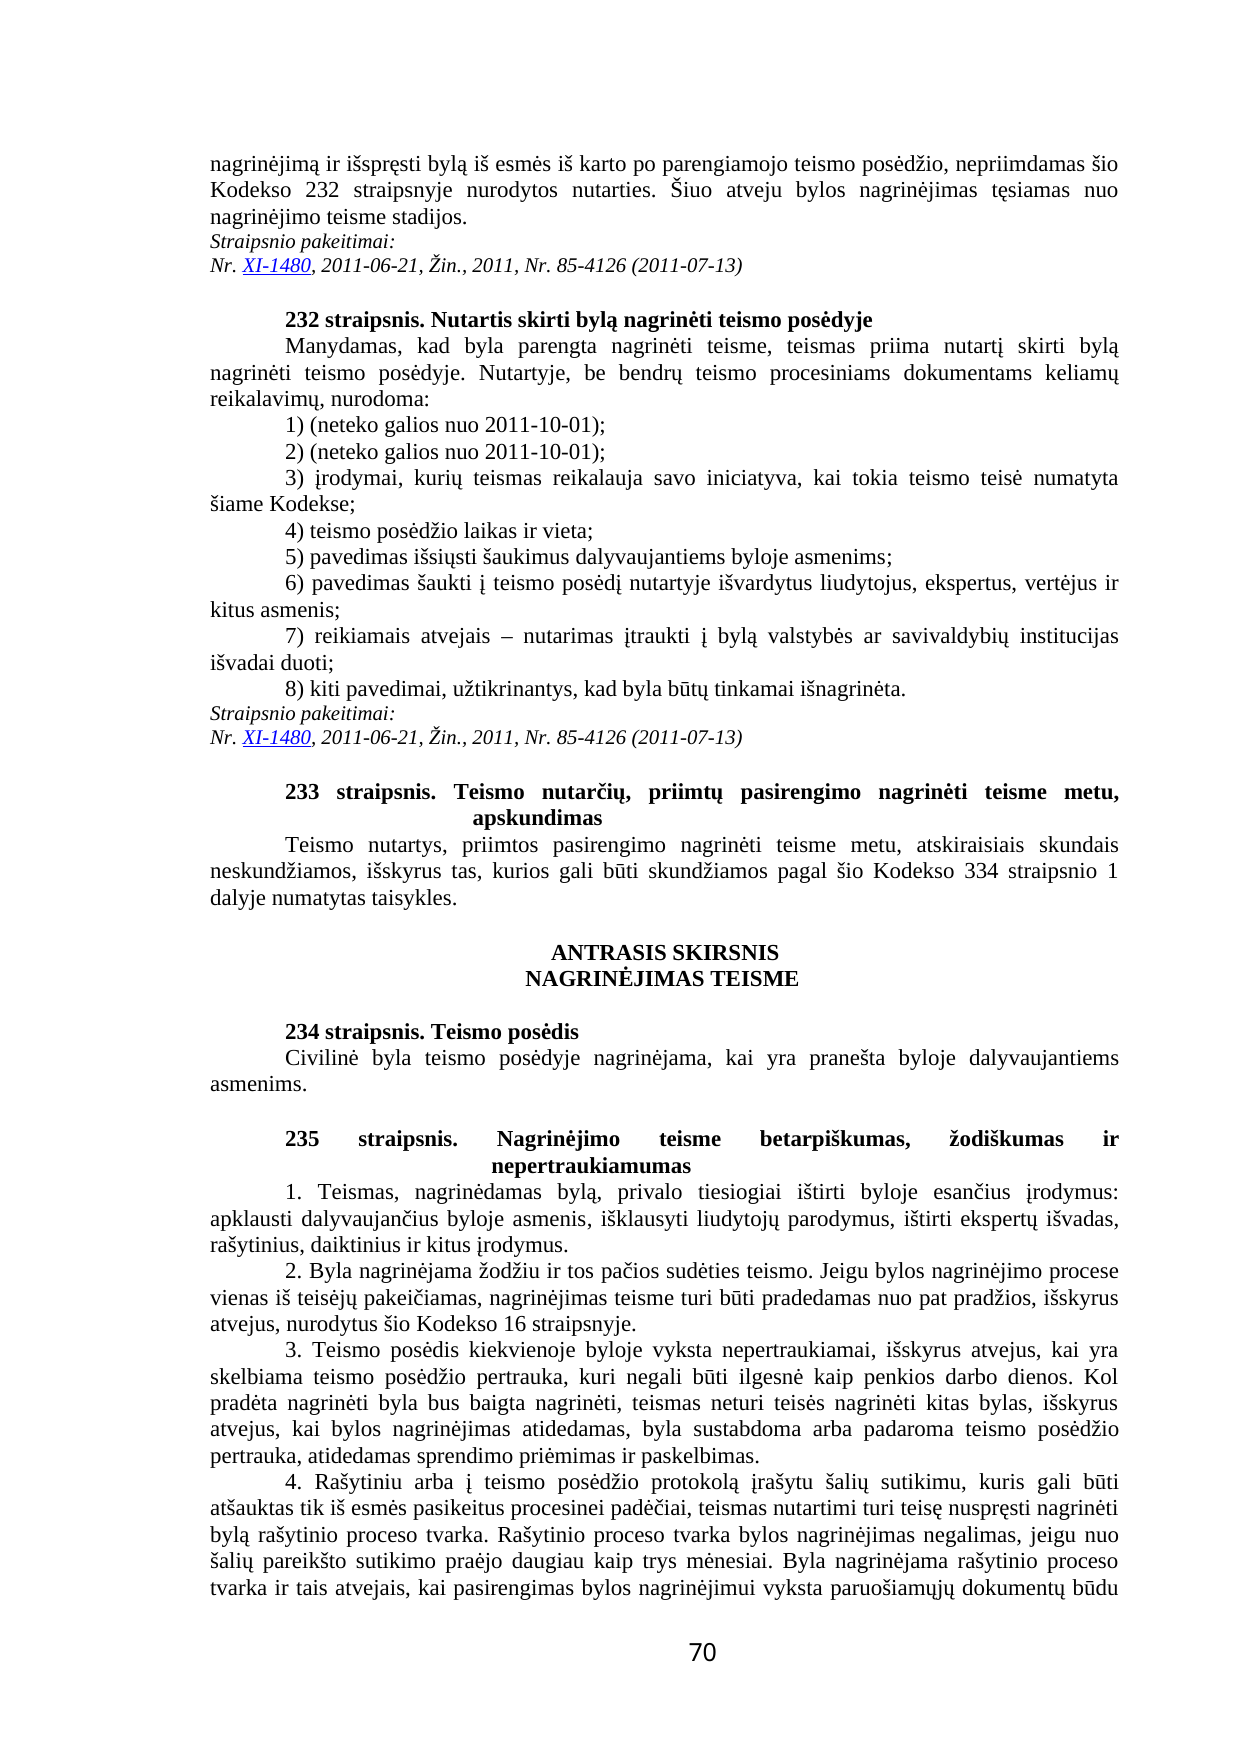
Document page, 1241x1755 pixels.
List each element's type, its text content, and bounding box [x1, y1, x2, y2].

text Teismo nutartys, priimtos pasirengimo nagrinėti teisme metu, atskiraisiais skundais neskundžiamos, išskyrus tas, kurios gali būti skundžiamos pagal šio Kodekso 334 straipsnio 1 dalyje numatytas taisykles. [210, 831, 1120, 910]
text 7) reikiamais atvejais – nutarimas įtraukti į bylą valstybės ar savivaldybių institucijas išvadai duoti; [210, 622, 1120, 675]
text AntrasIS skirsnis [210, 939, 1120, 965]
text 5) pavedimas išsiųsti šaukimus dalyvaujantiems byloje asmenims; [210, 543, 1120, 569]
text Nr. XI-1480, 2011-06-21, Žin., 2011, Nr. 85-4126 (2011-07-13) [210, 253, 1120, 277]
text 3) įrodymai, kurių teismas reikalauja savo iniciatyva, kai tokia teismo teisė numatyta šiame Kodekse; [210, 464, 1120, 517]
text nagrinėjimą ir išspręsti bylą iš esmės iš karto po parengiamojo teismo posėdžio, nepriimdamas šio Kodekso 232 straipsnyje nurodytos nutarties. Šiuo atveju bylos nagrinėjimas tęsiamas nuo nagrinėjimo teisme stadijos. [210, 150, 1120, 229]
text 8) kiti pavedimai, užtikrinantys, kad byla būtų tinkamai išnagrinėta. [210, 675, 1120, 701]
text 2. Byla nagrinėjama žodžiu ir tos pačios sudėties teismo. Jeigu bylos nagrinėjimo procese vienas iš teisėjų pakeičiamas, nagrinėjimas teisme turi būti pradedamas nuo pat pradžios, išskyrus atvejus, nurodytus šio Kodekso 16 straipsnyje. [210, 1257, 1120, 1336]
text 234 straipsnis. Teismo posėdis [210, 1018, 1120, 1044]
text Nr. XI-1480, 2011-06-21, Žin., 2011, Nr. 85-4126 (2011-07-13) [210, 725, 1120, 749]
text Nagrinėjimas teisme [210, 965, 1120, 991]
text Straipsnio pakeitimai: [210, 701, 1120, 725]
text 235 straipsnis. Nagrinėjimo teisme betarpiškumas, žodiškumas ir nepertraukiamumas [285, 1126, 1120, 1178]
text 3. Teismo posėdis kiekvienoje byloje vyksta nepertraukiamai, išskyrus atvejus, kai yra skelbiama teismo posėdžio pertrauka, kuri negali būti ilgesnė kaip penkios darbo dienos. Kol pradėta nagrinėti byla bus baigta nagrinėti, teismas neturi teisės nagrinėti kitas bylas, išskyrus atvejus, kai bylos nagrinėjimas atidedamas, byla sustabdoma arba padaroma teismo posėdžio pertrauka, atidedamas sprendimo priėmimas ir paskelbimas. [210, 1336, 1120, 1468]
text 4) teismo posėdžio laikas ir vieta; [210, 517, 1120, 543]
text 2) (neteko galios nuo 2011-10-01); [210, 438, 1120, 464]
text 233 straipsnis. Teismo nutarčių, priimtų pasirengimo nagrinėti teisme metu, apskundimas [285, 778, 1120, 831]
text 1) (neteko galios nuo 2011-10-01); [210, 411, 1120, 438]
text 232 straipsnis. Nutartis skirti bylą nagrinėti teismo posėdyje [210, 306, 1120, 332]
text Manydamas, kad byla parengta nagrinėti teisme, teismas priima nutartį skirti bylą nagrinėti teismo posėdyje. Nutartyje, be bendrų teismo procesiniams dokumentams keliamų reikalavimų, nurodoma: [210, 332, 1120, 411]
text Straipsnio pakeitimai: [210, 229, 1120, 253]
text 4. Rašytiniu arba į teismo posėdžio protokolą įrašytu šalių sutikimu, kuris gali būti atšauktas tik iš esmės pasikeitus procesinei padėčiai, teismas nutartimi turi teisę nuspręsti nagrinėti bylą rašytinio proceso tvarka. Rašytinio proceso tvarka bylos nagrinėjimas negalimas, jeigu nuo šalių pareikšto sutikimo praėjo daugiau kaip trys mėnesiai. Byla nagrinėjama rašytinio proceso tvarka ir tais atvejais, kai pasirengimas bylos nagrinėjimui vyksta paruošiamųjų dokumentų būdu [210, 1468, 1120, 1600]
text Civilinė byla teismo posėdyje nagrinėjama, kai yra pranešta byloje dalyvaujantiems asmenims. [210, 1044, 1120, 1097]
text 1. Teismas, nagrinėdamas bylą, privalo tiesiogiai ištirti byloje esančius įrodymus: apklausti dalyvaujančius byloje asmenis, išklausyti liudytojų parodymus, ištirti ekspertų išvadas, rašytinius, daiktinius ir kitus įrodymus. [210, 1178, 1120, 1257]
text 6) pavedimas šaukti į teismo posėdį nutartyje išvardytus liudytojus, ekspertus, vertėjus ir kitus asmenis; [210, 569, 1120, 622]
